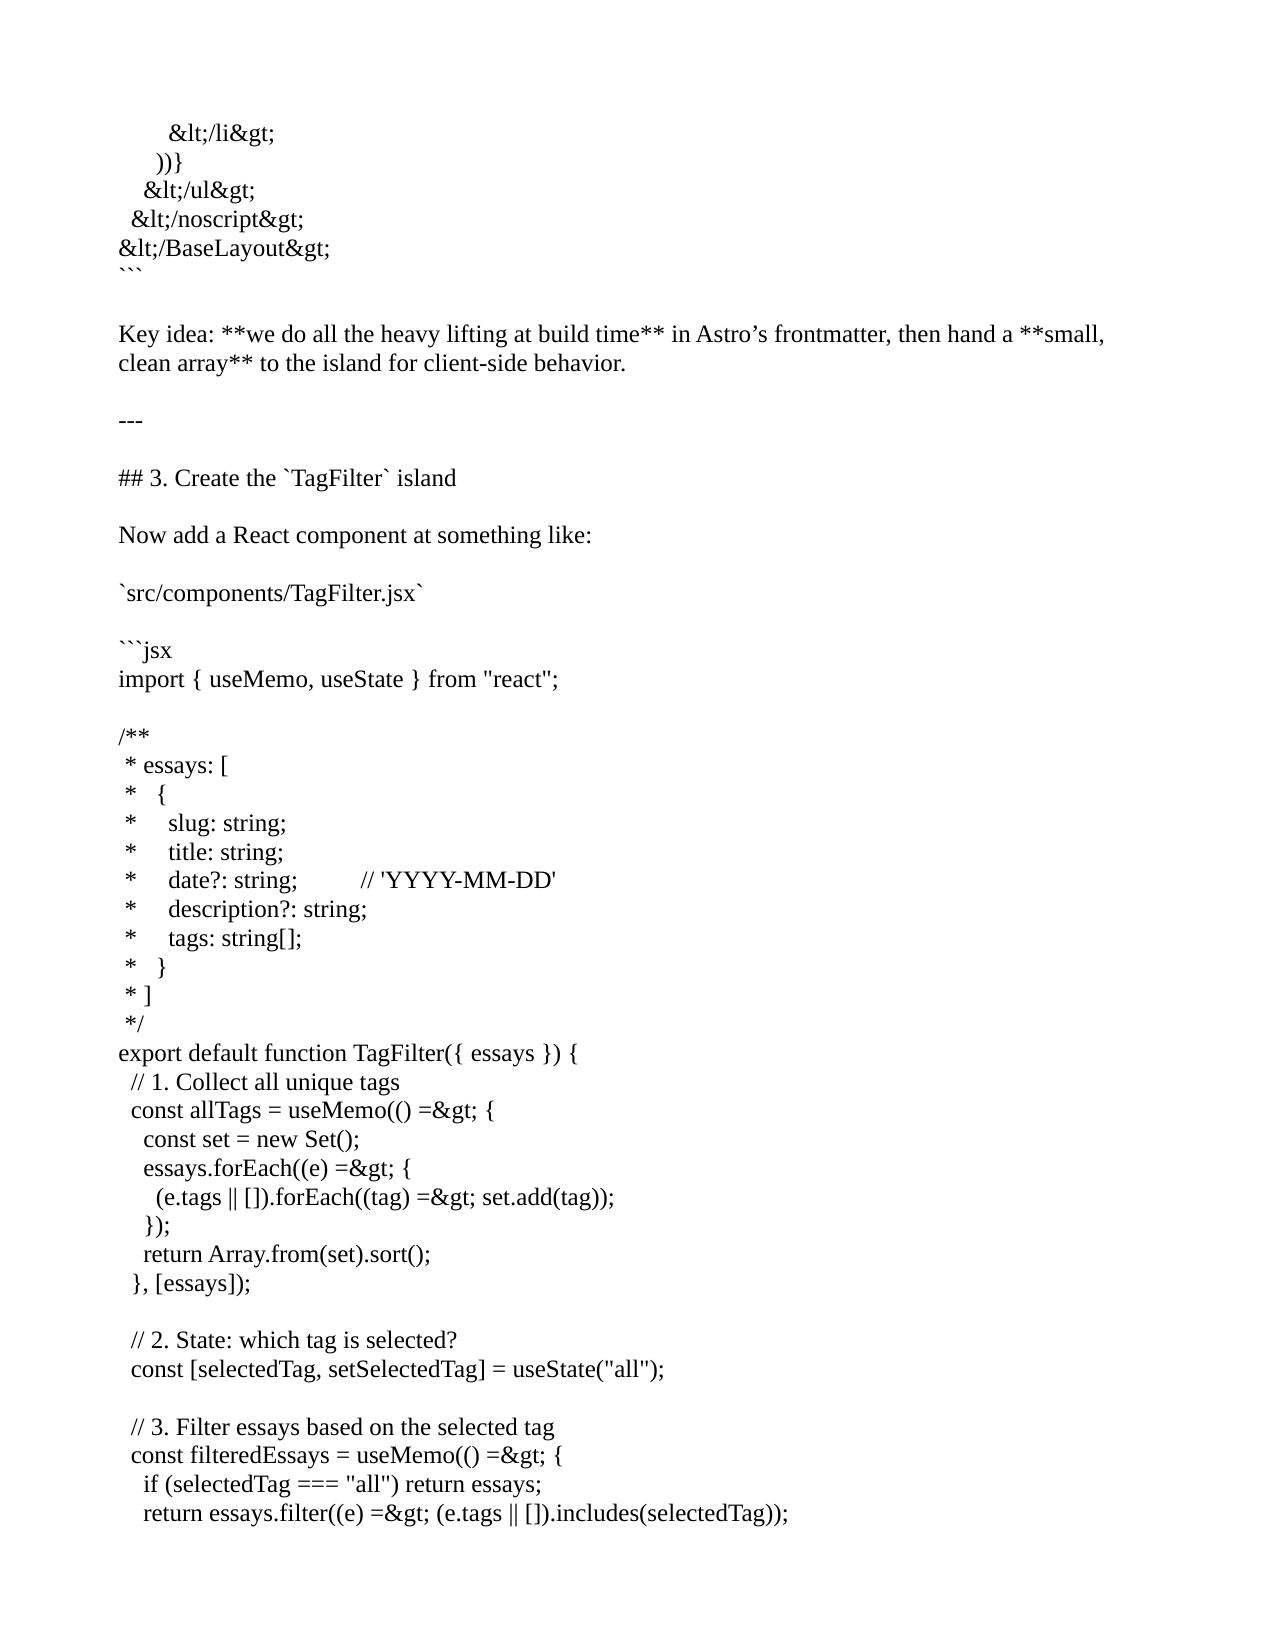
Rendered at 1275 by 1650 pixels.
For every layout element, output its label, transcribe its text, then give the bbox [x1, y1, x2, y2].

text &lt;/li&gt; [118, 118, 1157, 147]
text * } [118, 952, 1157, 981]
text ## 3. Create the `TagFilter` island [118, 463, 1157, 492]
text * date?: string; // 'YYYY-MM-DD' [118, 866, 1157, 894]
text Key idea: **we do all the heavy lifting at build time** in Astro’s frontmatter, then hand a **small, clean array** to the island for client-side behavior. [118, 319, 1157, 377]
text if (selectedTag === "all") return essays; [118, 1469, 1157, 1498]
text &lt;/BaseLayout&gt; [118, 233, 1157, 262]
text return essays.filter((e) =&gt; (e.tags || []).includes(selectedTag)); [118, 1498, 1157, 1527]
text * slug: string; [118, 808, 1157, 837]
text }, [essays]); [118, 1268, 1157, 1297]
text ))} [118, 147, 1157, 176]
text const [selectedTag, setSelectedTag] = useState("all"); [118, 1354, 1157, 1383]
text * { [118, 779, 1157, 808]
text const allTags = useMemo(() =&gt; { [118, 1096, 1157, 1124]
text // 3. Filter essays based on the selected tag [118, 1412, 1157, 1441]
text /** [118, 722, 1157, 751]
text export default function TagFilter({ essays }) { [118, 1038, 1157, 1067]
text &lt;/noscript&gt; [118, 204, 1157, 233]
text Now add a React component at something like: [118, 521, 1157, 549]
text `src/components/TagFilter.jsx` [118, 578, 1157, 607]
text * description?: string; [118, 894, 1157, 923]
text // 1. Collect all unique tags [118, 1067, 1157, 1096]
text (e.tags || []).forEach((tag) =&gt; set.add(tag)); [118, 1182, 1157, 1211]
text const filteredEssays = useMemo(() =&gt; { [118, 1441, 1157, 1469]
text * tags: string[]; [118, 923, 1157, 952]
text ```jsx [118, 636, 1157, 664]
text &lt;/ul&gt; [118, 176, 1157, 204]
text }); [118, 1211, 1157, 1239]
text --- [118, 406, 1157, 434]
text * essays: [ [118, 751, 1157, 779]
text essays.forEach((e) =&gt; { [118, 1153, 1157, 1182]
text * ] [118, 981, 1157, 1009]
text return Array.from(set).sort(); [118, 1239, 1157, 1268]
text ``` [118, 262, 1157, 291]
text // 2. State: which tag is selected? [118, 1326, 1157, 1354]
text */ [118, 1009, 1157, 1038]
text const set = new Set(); [118, 1124, 1157, 1153]
text * title: string; [118, 837, 1157, 866]
text import { useMemo, useState } from "react"; [118, 664, 1157, 693]
